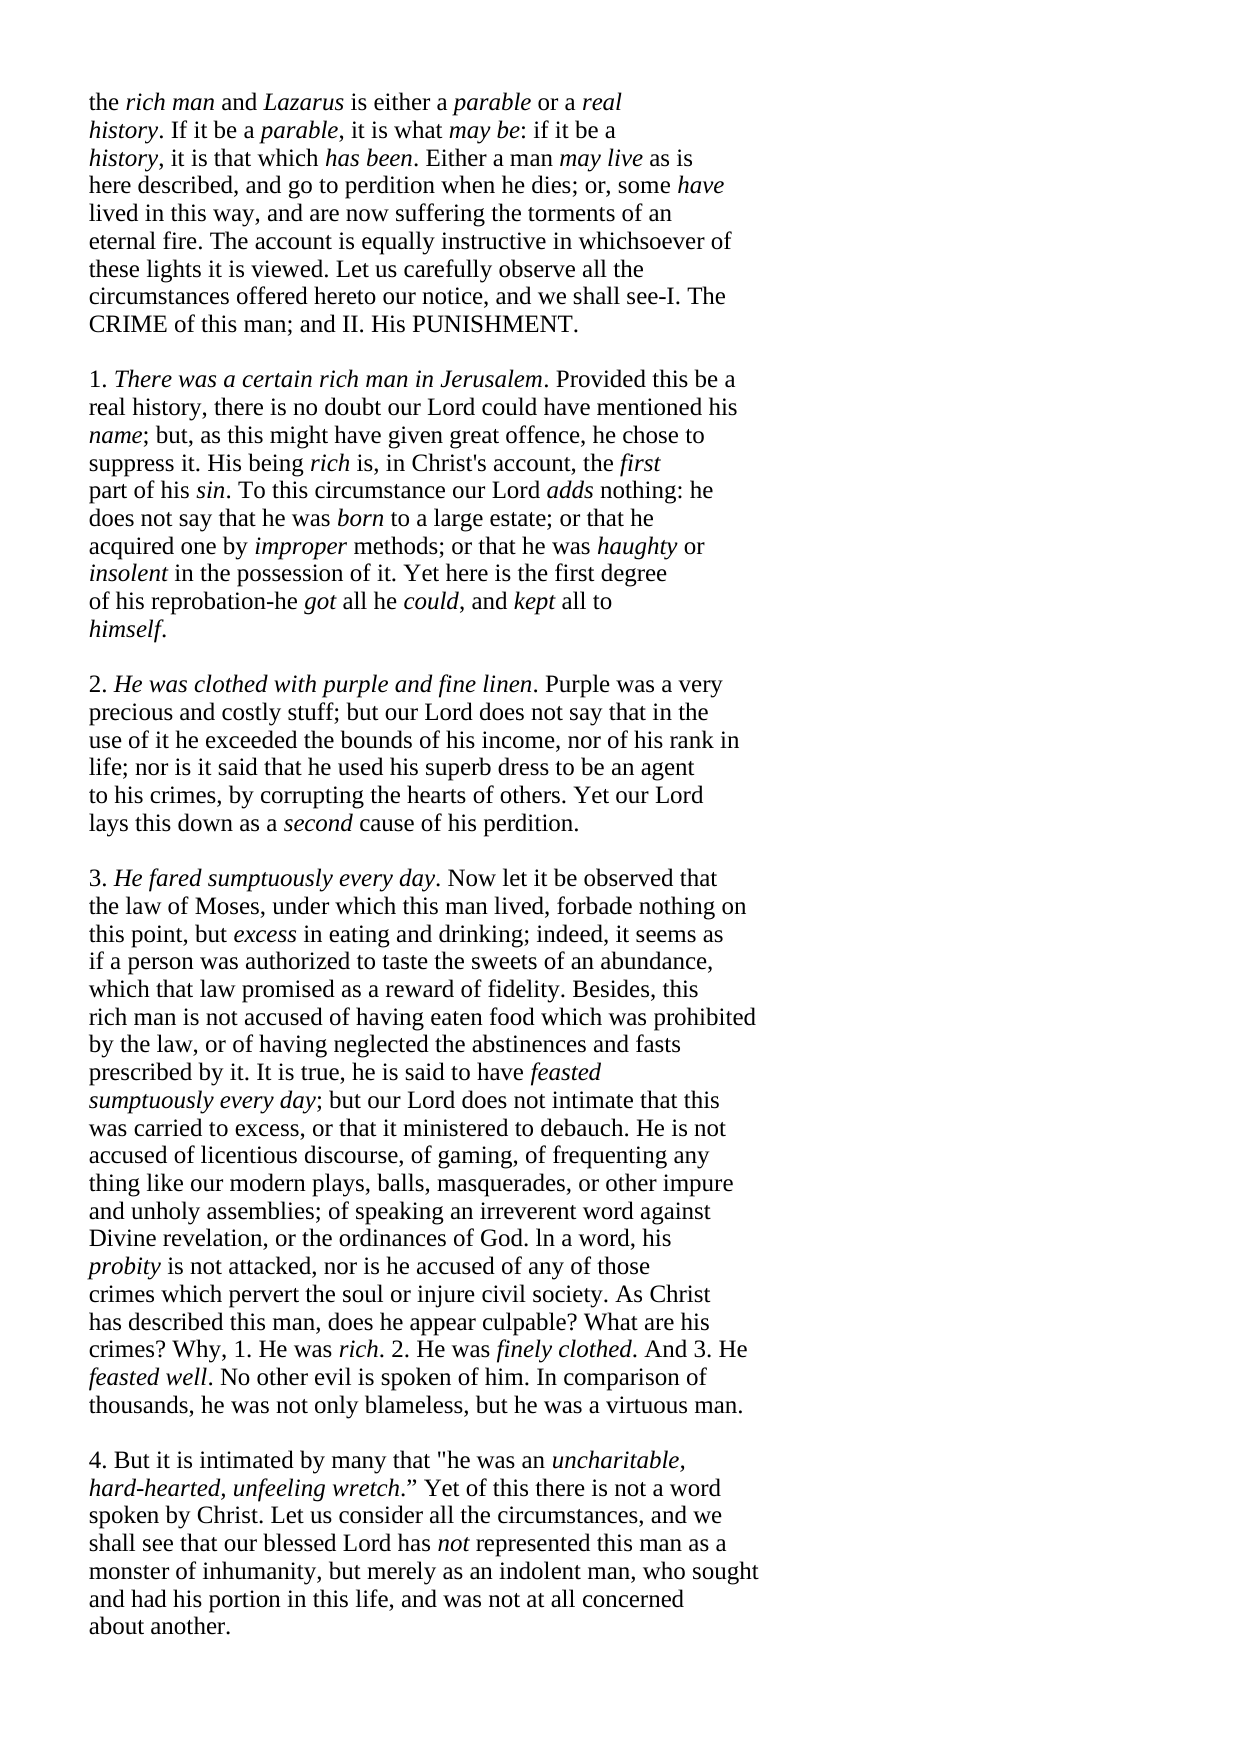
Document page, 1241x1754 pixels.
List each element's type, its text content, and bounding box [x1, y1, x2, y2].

text the rich man and Lazarus is either a parable or a real history. If it be a parable, it is what may be: if it be a history, it is that which has been. Either a man may live as is here described, and go to perdition when he dies; or, some have lived in this way, and are now suffering the torments of an eternal fire. The account is equally instructive in whichsoever of these lights it is viewed. Let us carefully observe all the circumstances offered hereto our notice, and we shall see-I. The CRIME of this man; and II. His PUNISHMENT. 1. There was a certain rich man in Jerusalem. Provided this be a real history, there is no doubt our Lord could have mentioned his name; but, as this might have given great offence, he chose to suppress it. His being rich is, in Christ's account, the first part of his sin. To this circumstance our Lord adds nothing: he does not say that he was born to a large estate; or that he acquired one by improper methods; or that he was haughty or insolent in the possession of it. Yet here is the first degree of his reprobation-he got all he could, and kept all to himself. 2. He was clothed with purple and fine linen. Purple was a very precious and costly stuff; but our Lord does not say that in the use of it he exceeded the bounds of his income, nor of his rank in life; nor is it said that he used his superb dress to be an agent to his crimes, by corrupting the hearts of others. Yet our Lord lays this down as a second cause of his perdition. 3. He fared sumptuously every day. Now let it be observed that the law of Moses, under which this man lived, forbade nothing on this point, but excess in eating and drinking; indeed, it seems as if a person was authorized to taste the sweets of an abundance, which that law promised as a reward of fidelity. Besides, this rich man is not accused of having eaten food which was prohibited by the law, or of having neglected the abstinences and fasts prescribed by it. It is true, he is said to have feasted sumptuously every day; but our Lord does not intimate that this was carried to excess, or that it ministered to debauch. He is not accused of licentious discourse, of gaming, of frequenting any thing like our modern plays, balls, masquerades, or other impure and unholy assemblies; of speaking an irreverent word against Divine revelation, or the ordinances of God. ln a word, his probity is not attacked, nor is he accused of any of those crimes which pervert the soul or injure civil society. As Christ has described this man, does he appear culpable? What are his crimes? Why, 1. He was rich. 2. He was finely clothed. And 3. He feasted well. No other evil is spoken of him. In comparison of thousands, he was not only blameless, but he was a virtuous man. 4. But it is intimated by many that "he was an uncharitable, hard-hearted, unfeeling wretch.” Yet of this there is not a word spoken by Christ. Let us consider all the circumstances, and we shall see that our blessed Lord has not represented this man as a monster of inhumanity, but merely as an indolent man, who sought and had his portion in this life, and was not at all concerned about another. [88, 88, 1152, 1640]
